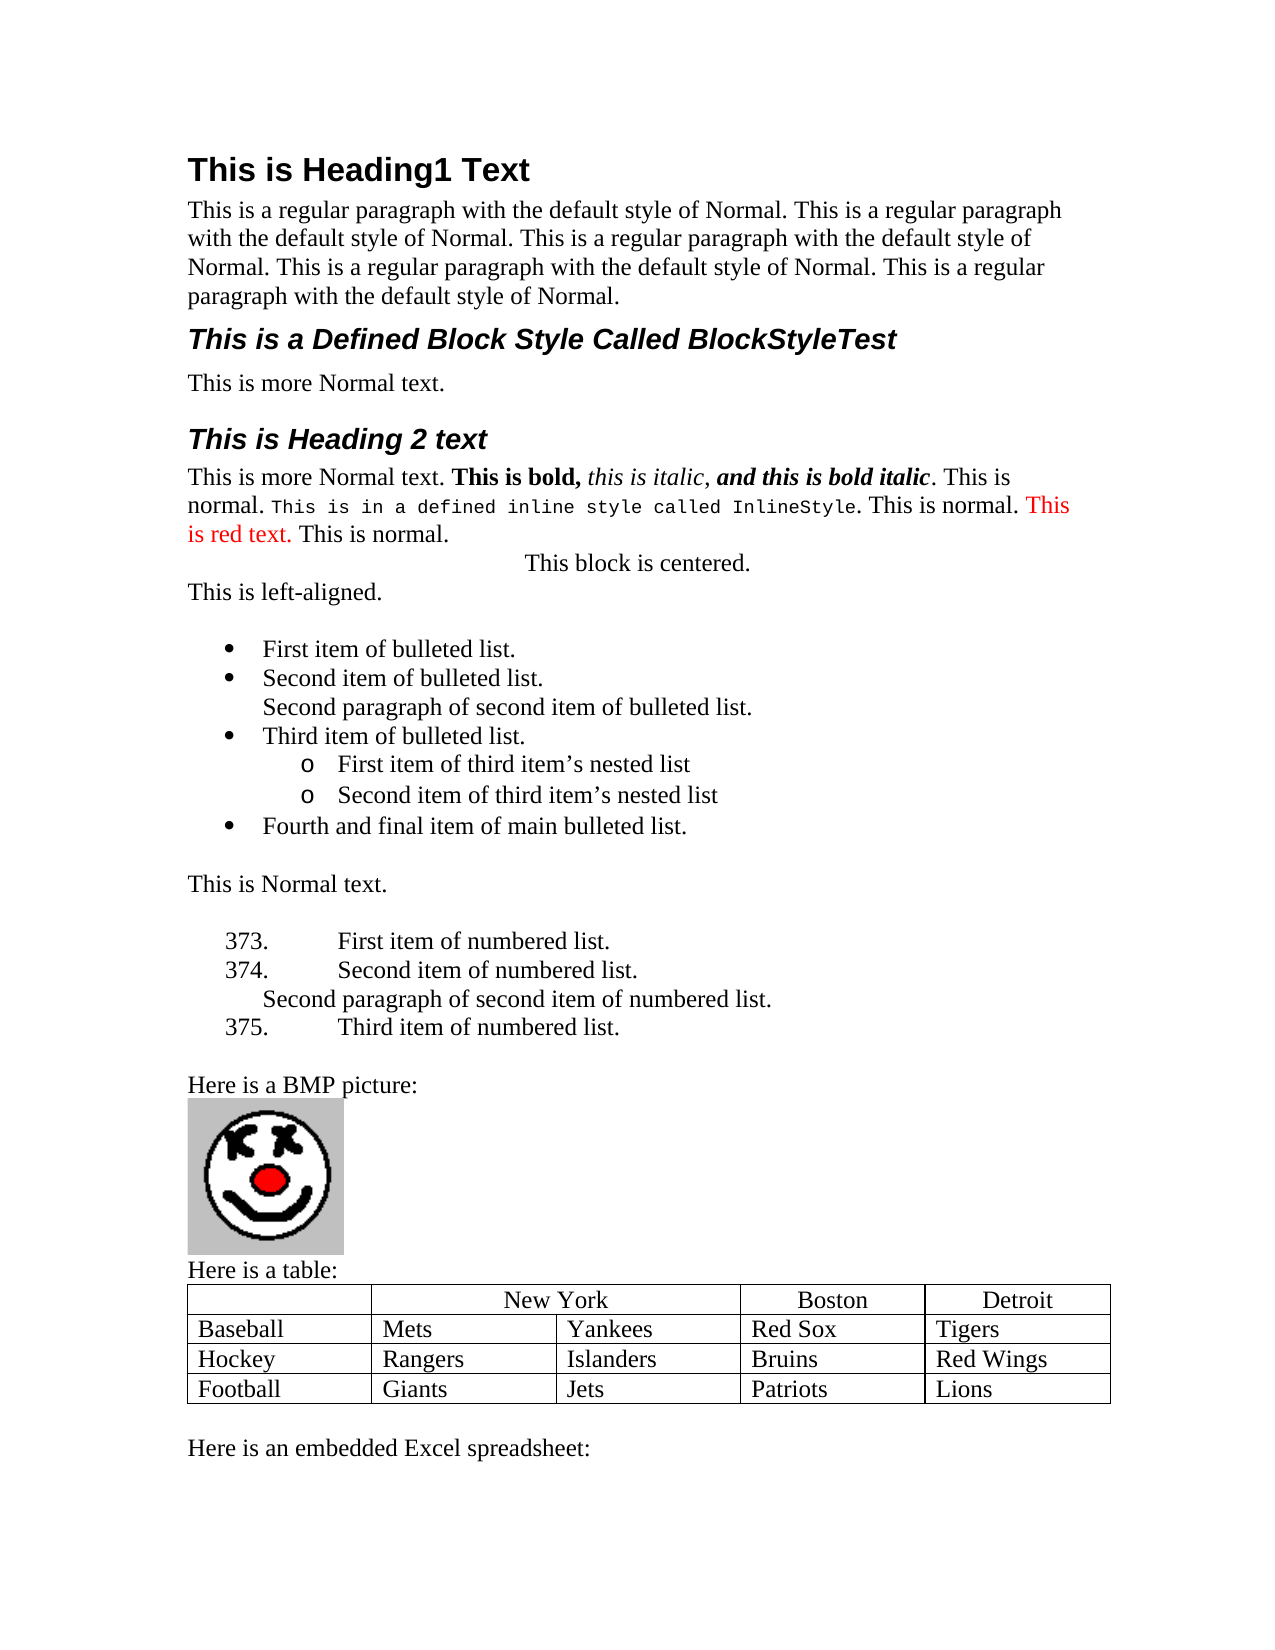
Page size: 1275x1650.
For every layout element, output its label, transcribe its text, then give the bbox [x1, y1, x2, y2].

table_header [188, 1285, 371, 1313]
text This is a regular paragraph with the default style of Normal. This is a regular paragraph with the default style of Normal. This is a regular paragraph with the default style of Normal. This is a regular paragraph with the default style of Normal. This is a regular paragraph with the default style of Normal. [187, 195, 1087, 310]
list Third item of numbered list. [225, 1012, 1087, 1041]
table_cell Bruins [741, 1344, 924, 1373]
table_cell Baseball [188, 1315, 371, 1343]
table_cell Jets [557, 1374, 740, 1403]
text Here is a table: [187, 1255, 1087, 1284]
list Second item of numbered list. [225, 955, 1087, 984]
text This is more Normal text. This is bold, this is italic, and this is bold italic. This is normal. This is in a defined inline style called InlineStyle. This is normal. This is red text. This is normal. [187, 462, 1087, 548]
text Here is an embedded Excel spreadsheet: [187, 1433, 1087, 1461]
text This is left-aligned. [187, 577, 1087, 606]
table_cell Red Wings [926, 1344, 1110, 1373]
table_cell Mets [372, 1315, 556, 1343]
table_cell Rangers [372, 1344, 556, 1373]
text This is Normal text. [187, 869, 1087, 897]
list Second item of third item’s nested list [300, 780, 1087, 811]
subtitle This is Heading1 Text [187, 150, 1087, 188]
list First item of bulleted list. [225, 634, 1087, 663]
list First item of numbered list. [225, 926, 1087, 955]
list Fourth and final item of main bulleted list. [225, 811, 1087, 840]
table_header New York [372, 1285, 740, 1313]
text Second paragraph of second item of bulleted list. [262, 692, 1087, 721]
table_cell Islanders [557, 1344, 740, 1373]
text This block is centered. [187, 548, 1087, 577]
list First item of third item’s nested list [300, 749, 1087, 780]
table_cell Giants [372, 1374, 556, 1403]
table_cell Red Sox [741, 1315, 924, 1343]
table_header Detroit [926, 1285, 1110, 1313]
list Third item of bulleted list. [225, 721, 1087, 749]
list Second item of bulleted list. [225, 663, 1087, 692]
table_cell Yankees [557, 1315, 740, 1343]
table_cell Lions [926, 1374, 1110, 1403]
text This is more Normal text. [187, 368, 1087, 397]
table_cell Patriots [741, 1374, 924, 1403]
subtitle This is Heading 2 text [187, 422, 1087, 456]
table_header Boston [741, 1285, 924, 1313]
text Second paragraph of second item of numbered list. [262, 984, 1087, 1012]
table_cell Tigers [926, 1315, 1110, 1343]
table_cell Hockey [188, 1344, 371, 1373]
table_cell Football [188, 1374, 371, 1403]
text This is a Defined Block Style Called BlockStyleTest [187, 322, 1087, 356]
text Here is a BMP picture: [187, 1070, 1087, 1099]
